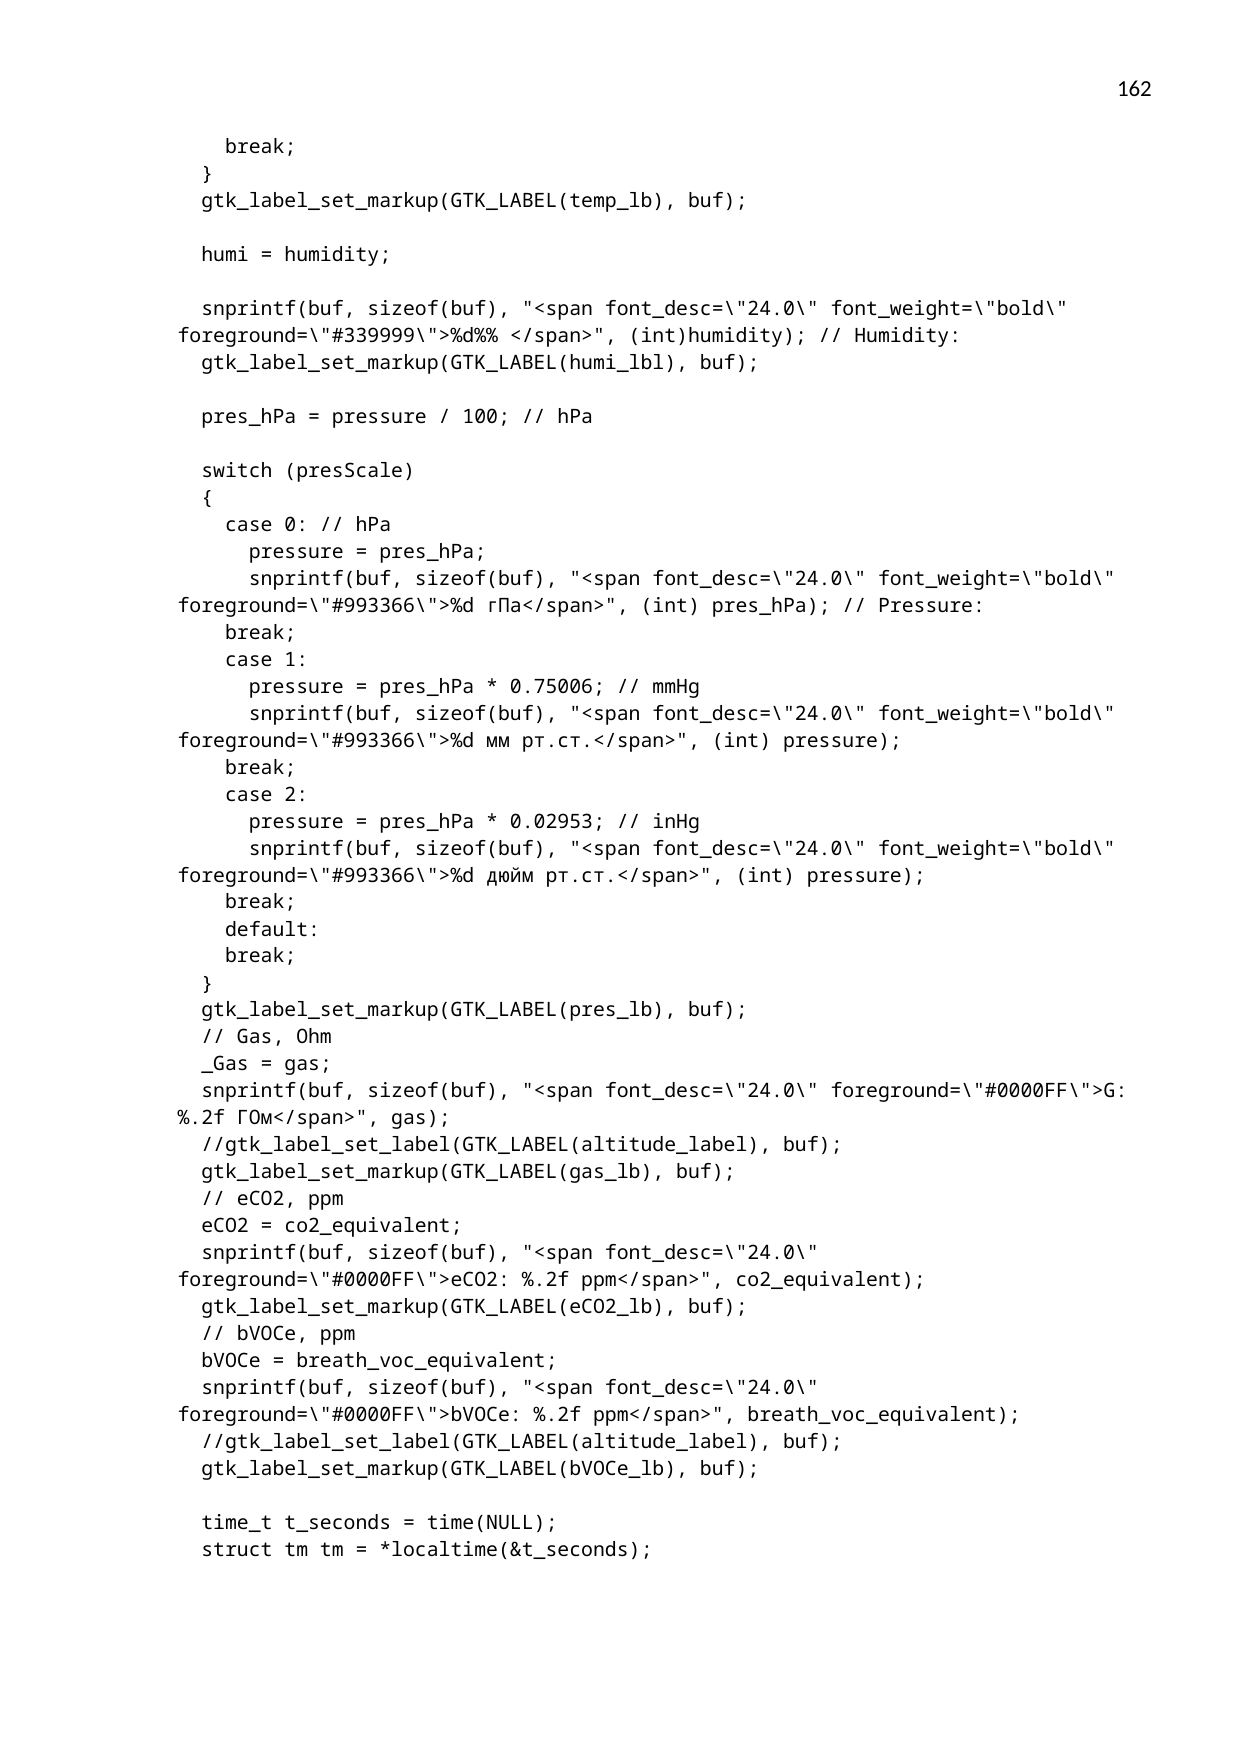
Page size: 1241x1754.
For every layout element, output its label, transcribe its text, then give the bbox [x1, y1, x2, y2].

text { [177, 483, 1152, 510]
text gtk_label_set_markup(GTK_LABEL(humi_lbl), buf); [177, 348, 1152, 375]
text } [177, 969, 1152, 996]
text struct tm tm = *localtime(&t_seconds); [177, 1535, 1152, 1562]
text case 1: [177, 645, 1152, 672]
text snprintf(buf, sizeof(buf), "<span font_desc=\"24.0\" foreground=\"#0000FF\">G: %.2f ГОм</span>", gas); [177, 1077, 1152, 1131]
text pressure = pres_hPa * 0.75006; // mmHg [177, 672, 1152, 699]
text eCO2 = co2_equivalent; [177, 1212, 1152, 1238]
text snprintf(buf, sizeof(buf), "<span font_desc=\"24.0\" font_weight=\"bold\" foreground=\"#993366\">%d дюйм рт.ст.</span>", (int) pressure); [177, 834, 1152, 888]
text gtk_label_set_markup(GTK_LABEL(bVOCe_lb), buf); [177, 1454, 1152, 1481]
text // eCO2, ppm [177, 1184, 1152, 1212]
text _Gas = gas; [177, 1050, 1152, 1077]
text snprintf(buf, sizeof(buf), "<span font_desc=\"24.0\" foreground=\"#0000FF\">eCO2: %.2f ppm</span>", co2_equivalent); [177, 1238, 1152, 1292]
text pressure = pres_hPa * 0.02953; // inHg [177, 807, 1152, 834]
text break; [177, 753, 1152, 780]
text default: [177, 915, 1152, 942]
text snprintf(buf, sizeof(buf), "<span font_desc=\"24.0\" font_weight=\"bold\" foreground=\"#993366\">%d мм рт.ст.</span>", (int) pressure); [177, 699, 1152, 753]
text gtk_label_set_markup(GTK_LABEL(gas_lb), buf); [177, 1158, 1152, 1184]
text // bVOCe, ppm [177, 1319, 1152, 1346]
text humi = humidity; [177, 240, 1152, 267]
text case 0: // hPa [177, 510, 1152, 537]
text switch (presScale) [177, 456, 1152, 483]
text gtk_label_set_markup(GTK_LABEL(eCO2_lb), buf); [177, 1292, 1152, 1319]
text pressure = pres_hPa; [177, 537, 1152, 564]
text gtk_label_set_markup(GTK_LABEL(pres_lb), buf); [177, 996, 1152, 1023]
text snprintf(buf, sizeof(buf), "<span font_desc=\"24.0\" font_weight=\"bold\" foreground=\"#993366\">%d гПа</span>", (int) pres_hPa); // Pressure: [177, 564, 1152, 618]
text break; [177, 888, 1152, 915]
text pres_hPa = pressure / 100; // hPa [177, 402, 1152, 429]
text //gtk_label_set_label(GTK_LABEL(altitude_label), buf); [177, 1131, 1152, 1158]
text bVOCe = breath_voc_equivalent; [177, 1346, 1152, 1373]
text case 2: [177, 780, 1152, 807]
text //gtk_label_set_label(GTK_LABEL(altitude_label), buf); [177, 1427, 1152, 1454]
text snprintf(buf, sizeof(buf), "<span font_desc=\"24.0\" font_weight=\"bold\" foreground=\"#339999\">%d%% </span>", (int)humidity); // Humidity: [177, 294, 1152, 348]
text break; [177, 132, 1152, 159]
text break; [177, 942, 1152, 969]
text } [177, 159, 1152, 186]
text snprintf(buf, sizeof(buf), "<span font_desc=\"24.0\" foreground=\"#0000FF\">bVOCe: %.2f ppm</span>", breath_voc_equivalent); [177, 1373, 1152, 1427]
text // Gas, Ohm [177, 1023, 1152, 1050]
text time_t t_seconds = time(NULL); [177, 1508, 1152, 1535]
text gtk_label_set_markup(GTK_LABEL(temp_lb), buf); [177, 186, 1152, 213]
text break; [177, 618, 1152, 645]
